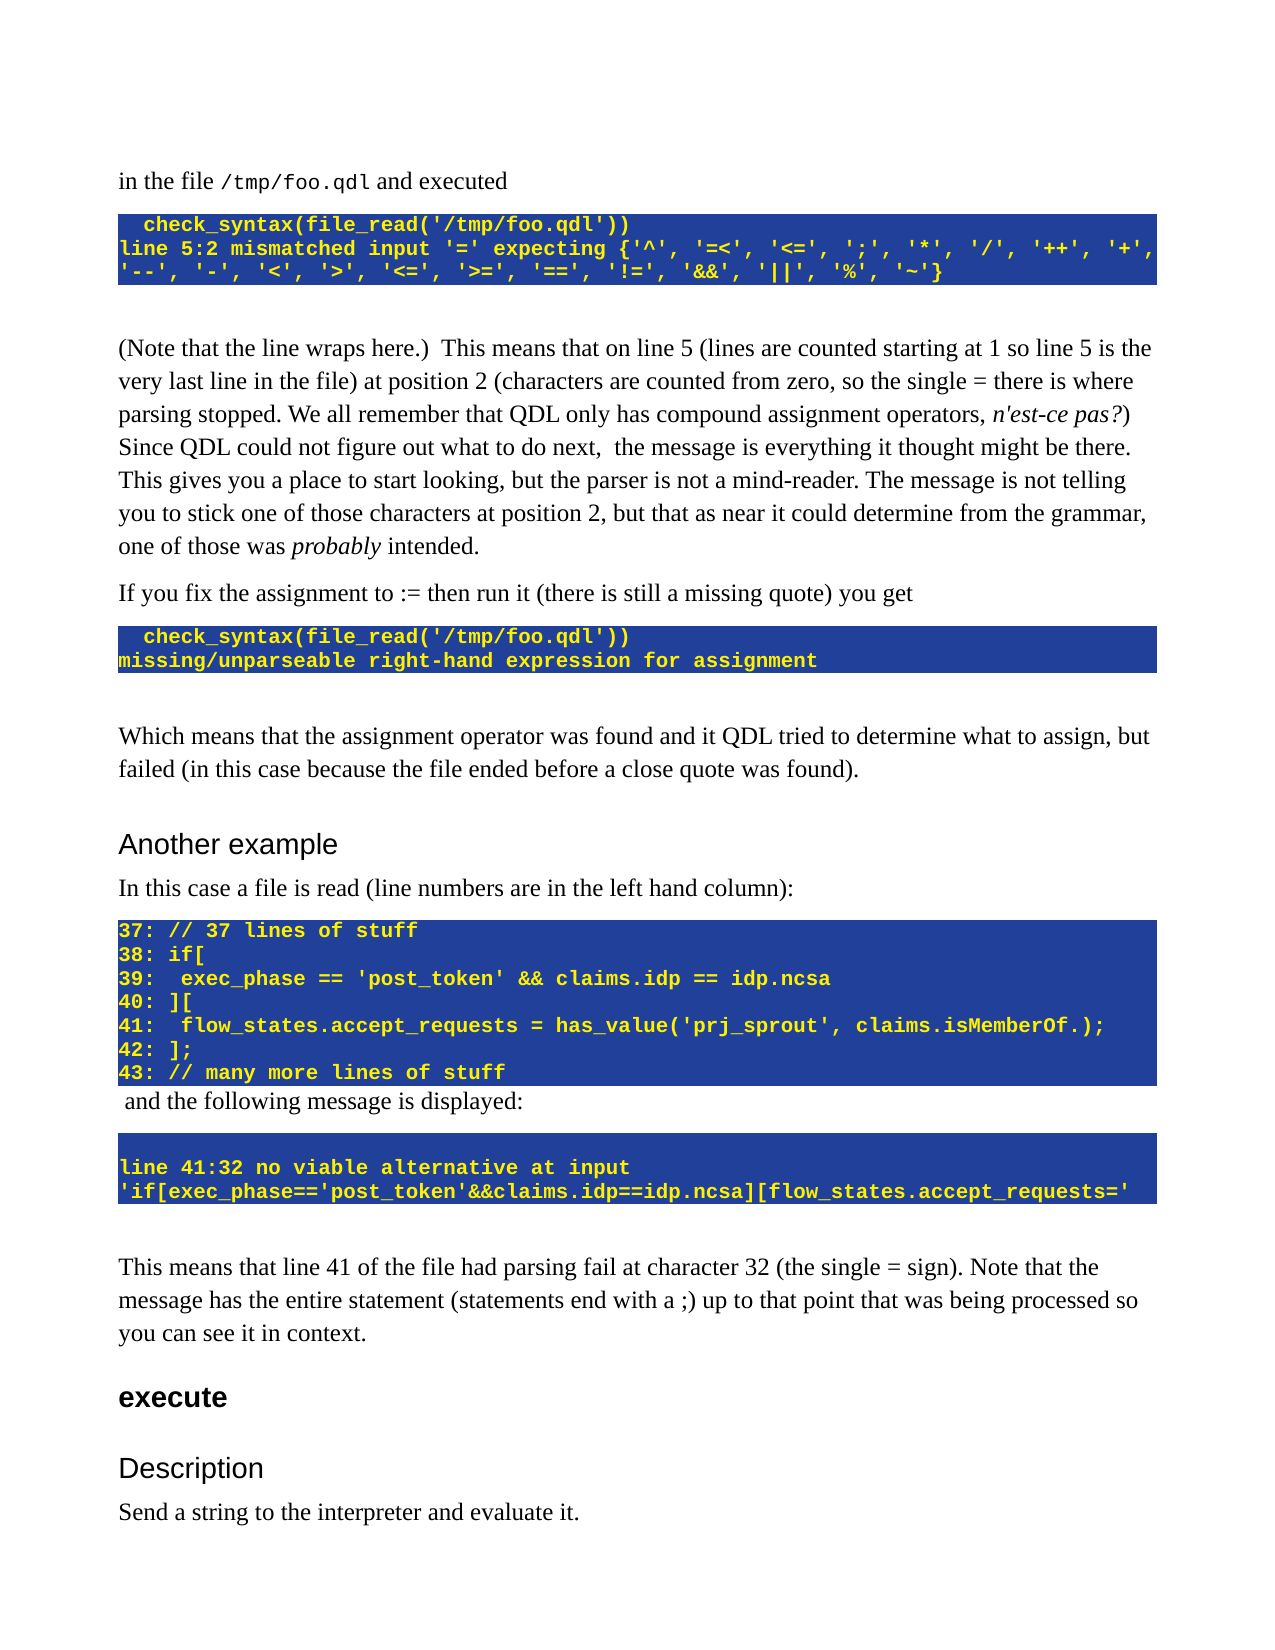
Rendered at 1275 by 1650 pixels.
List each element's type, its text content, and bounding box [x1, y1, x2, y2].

text in the file /tmp/foo.qdl and executed [118, 166, 1157, 195]
text line 41:32 no viable alternative at input 'if[exec_phase=='post_token'&&claims.idp==idp.ncsa][flow_states.accept_requests=' [118, 1157, 1157, 1204]
text Which means that the assignment operator was found and it QDL tried to determine what to assign, but failed (in this case because the file ended before a close quote was found). [118, 721, 1157, 783]
subtitle Another example [118, 827, 1157, 860]
text and the following message is displayed: [118, 1086, 1157, 1114]
text missing/unparseable right-hand expression for assignment [118, 650, 1157, 673]
text check_syntax(file_read('/tmp/foo.qdl')) [118, 214, 1157, 238]
text If you fix the assignment to := then run it (there is still a missing quote) you get [118, 578, 1157, 607]
text Send a string to the interpreter and evaluate it. [118, 1497, 1157, 1526]
text check_syntax(file_read('/tmp/foo.qdl')) [118, 626, 1157, 650]
text This means that line 41 of the file had parsing fail at character 32 (the single = sign). Note that the message has the entire statement (statements end with a ;) up to that point that was being processed so you can see it in context. [118, 1252, 1157, 1347]
text 37: // 37 lines of stuff 38: if[ 39: exec_phase == 'post_token' && claims.idp == idp.ncsa 40: ][ 41: flow_states.accept_requests = has_value('prj_sprout', claims.isMemberOf.); 42: ]; 43: // many more lines of stuff [118, 920, 1157, 1086]
text (Note that the line wraps here.) This means that on line 5 (lines are counted starting at 1 so line 5 is the very last line in the file) at position 2 (characters are counted from zero, so the single = there is where parsing stopped. We all remember that QDL only has compound assignment operators, n'est-ce pas?) Since QDL could not figure out what to do next, the message is everything it thought might be there. This gives you a place to start looking, but the parser is not a mind-reader. The message is not telling you to stick one of those characters at position 2, but that as near it could determine from the grammar, one of those was probably intended. [118, 333, 1157, 560]
text In this case a file is read (line numbers are in the left hand column): [118, 873, 1157, 901]
text line 5:2 mismatched input '=' expecting {'^', '=<', '<=', ';', '*', '/', '++', '+', '--', '-', '<', '>', '<=', '>=', '==', '!=', '&&', '||', '%', '~'} [118, 238, 1157, 285]
subtitle Description [118, 1451, 1157, 1485]
subtitle execute [118, 1380, 1157, 1414]
